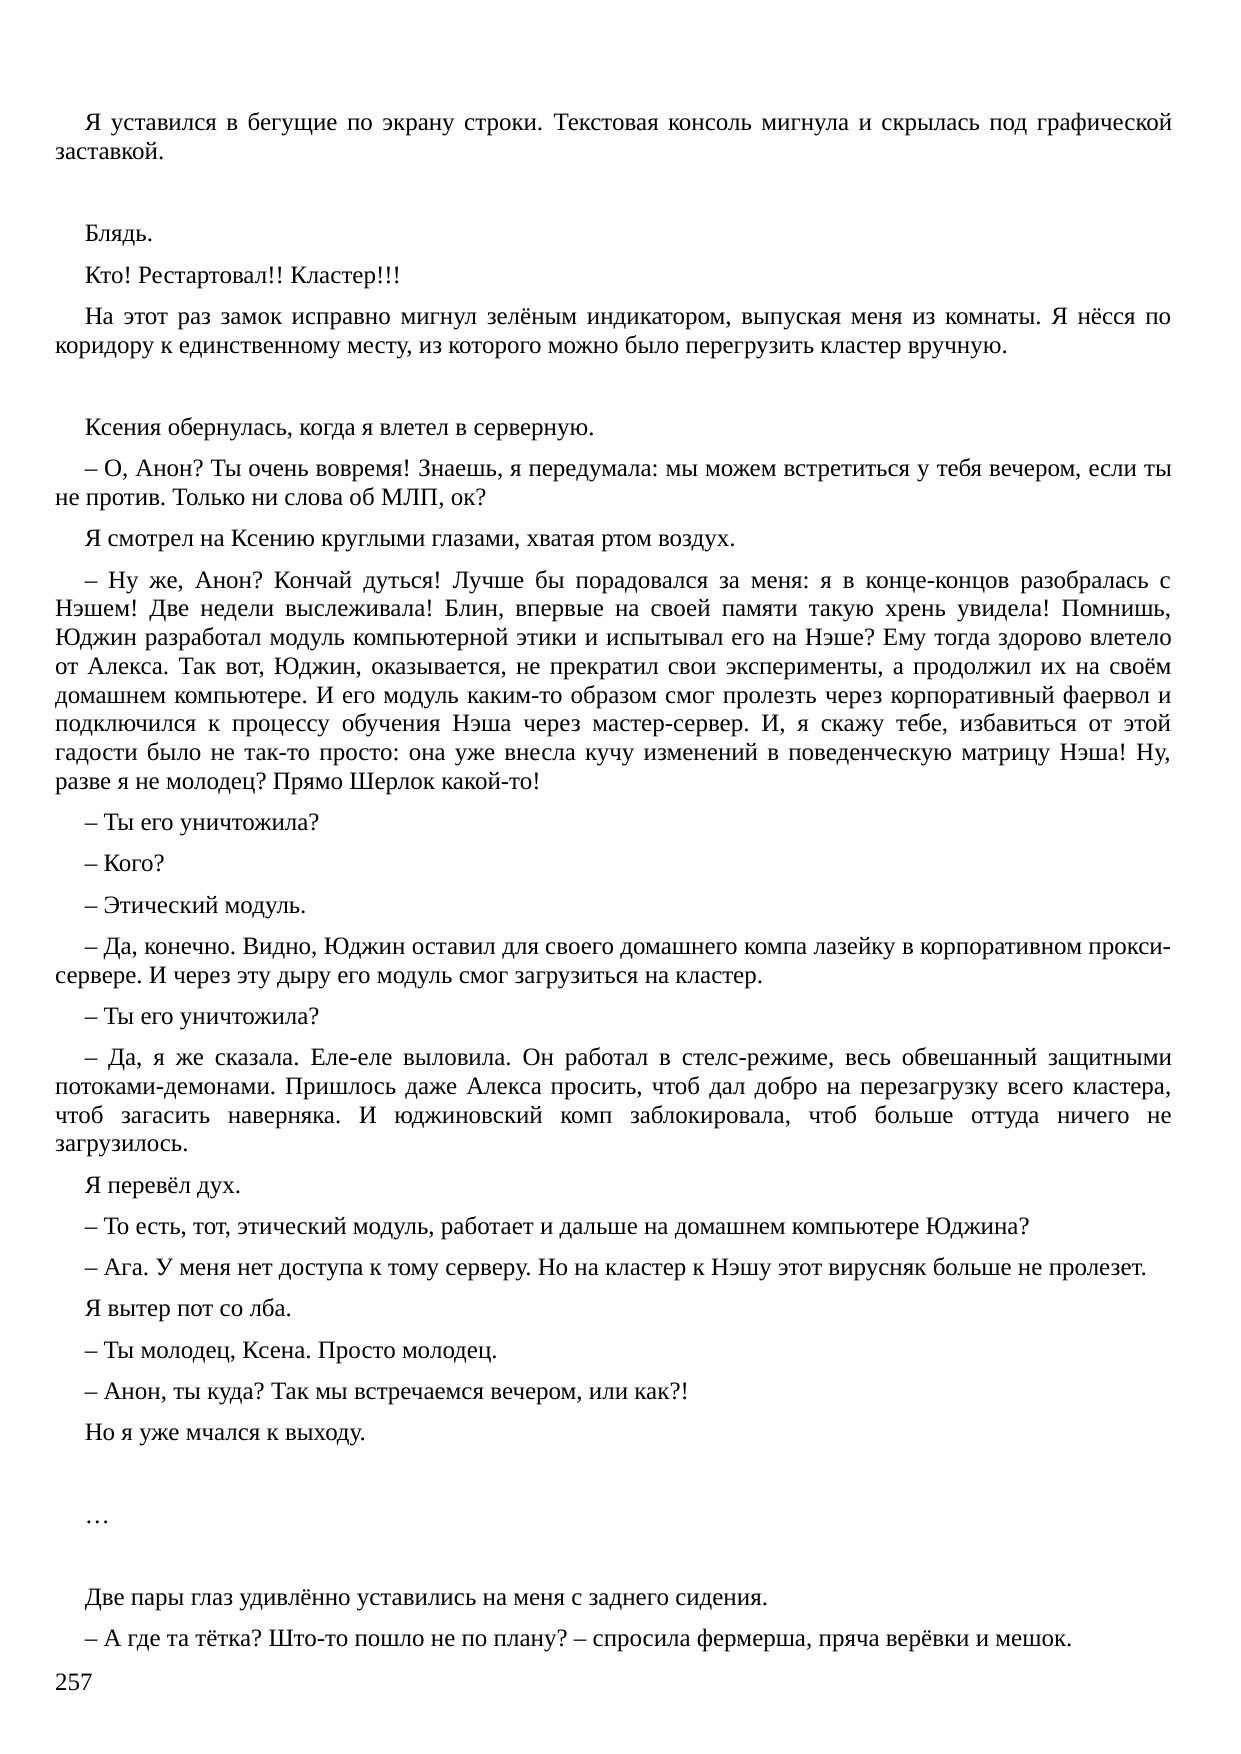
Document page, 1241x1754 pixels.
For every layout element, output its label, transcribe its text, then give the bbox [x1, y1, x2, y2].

text – Анон, ты куда? Так мы встречаемся вечером, или как?! [55, 1376, 1173, 1405]
text Кто! Рестартовал!! Кластер!!! [55, 260, 1173, 288]
text Ксения обернулась, когда я влетел в серверную. [55, 412, 1173, 441]
text На этот раз замок исправно мигнул зелёным индикатором, выпуская меня из комнаты. Я нёсся по коридору к единственному месту, из которого можно было перегрузить кластер вручную. [55, 301, 1173, 358]
text – Ты молодец, Ксена. Просто молодец. [55, 1335, 1173, 1363]
text Я перевёл дух. [55, 1170, 1173, 1198]
text – То есть, тот, этический модуль, работает и дальше на домашнем компьютере Юджина? [55, 1211, 1173, 1240]
text – А где та тётка? Што-то пошло не по плану? – спросила фермерша, пряча верёвки и мешок. [55, 1623, 1173, 1652]
text – О, Анон? Ты очень вовремя! Знаешь, я передумала: мы можем встретиться у тебя вечером, если ты не против. Только ни слова об МЛП, ок? [55, 453, 1173, 511]
text Блядь. [55, 218, 1173, 247]
text – Кого? [55, 848, 1173, 877]
text … [55, 1500, 1173, 1528]
text – Ты его уничтожила? [55, 1001, 1173, 1030]
text – Ага. У меня нет доступа к тому серверу. Но на кластер к Нэшу этот вирусняк больше не пролезет. [55, 1252, 1173, 1281]
text Две пары глаз удивлённо уставились на меня с заднего сидения. [55, 1582, 1173, 1611]
text Я смотрел на Ксению круглыми глазами, хватая ртом воздух. [55, 523, 1173, 552]
text – Да, конечно. Видно, Юджин оставил для своего домашнего компа лазейку в корпоративном прокси-сервере. И через эту дыру его модуль смог загрузиться на кластер. [55, 931, 1173, 988]
text – Ну же, Анон? Кончай дуться! Лучше бы порадовался за меня: я в конце-концов разобралась с Нэшем! Две недели выслеживала! Блин, впервые на своей памяти такую хрень увидела! Помнишь, Юджин разработал модуль компьютерной этики и испытывал его на Нэше? Ему тогда здорово влетело от Алекса. Так вот, Юджин, оказывается, не прекратил свои эксперименты, а продолжил их на своём домашнем компьютере. И его модуль каким-то образом смог пролезть через корпоративный фаервол и подключился к процессу обучения Нэша через мастер-сервер. И, я скажу тебе, избавиться от этой гадости было не так-то просто: она уже внесла кучу изменений в поведенческую матрицу Нэша! Ну, разве я не молодец? Прямо Шерлок какой-то! [55, 565, 1173, 795]
text Я вытер пот со лба. [55, 1293, 1173, 1322]
text – Ты его уничтожила? [55, 807, 1173, 836]
text Но я уже мчался к выходу. [55, 1417, 1173, 1446]
text – Этический модуль. [55, 890, 1173, 918]
text – Да, я же сказала. Еле-еле выловила. Он работал в стелс-режиме, весь обвешанный защитными потоками-демонами. Пришлось даже Алекса просить, чтоб дал добро на перезагрузку всего кластера, чтоб загасить наверняка. И юджиновский комп заблокировала, чтоб больше оттуда ничего не загрузилось. [55, 1042, 1173, 1157]
text Я уставился в бегущие по экрану строки. Текстовая консоль мигнула и скрылась под графической заставкой. [55, 107, 1173, 165]
